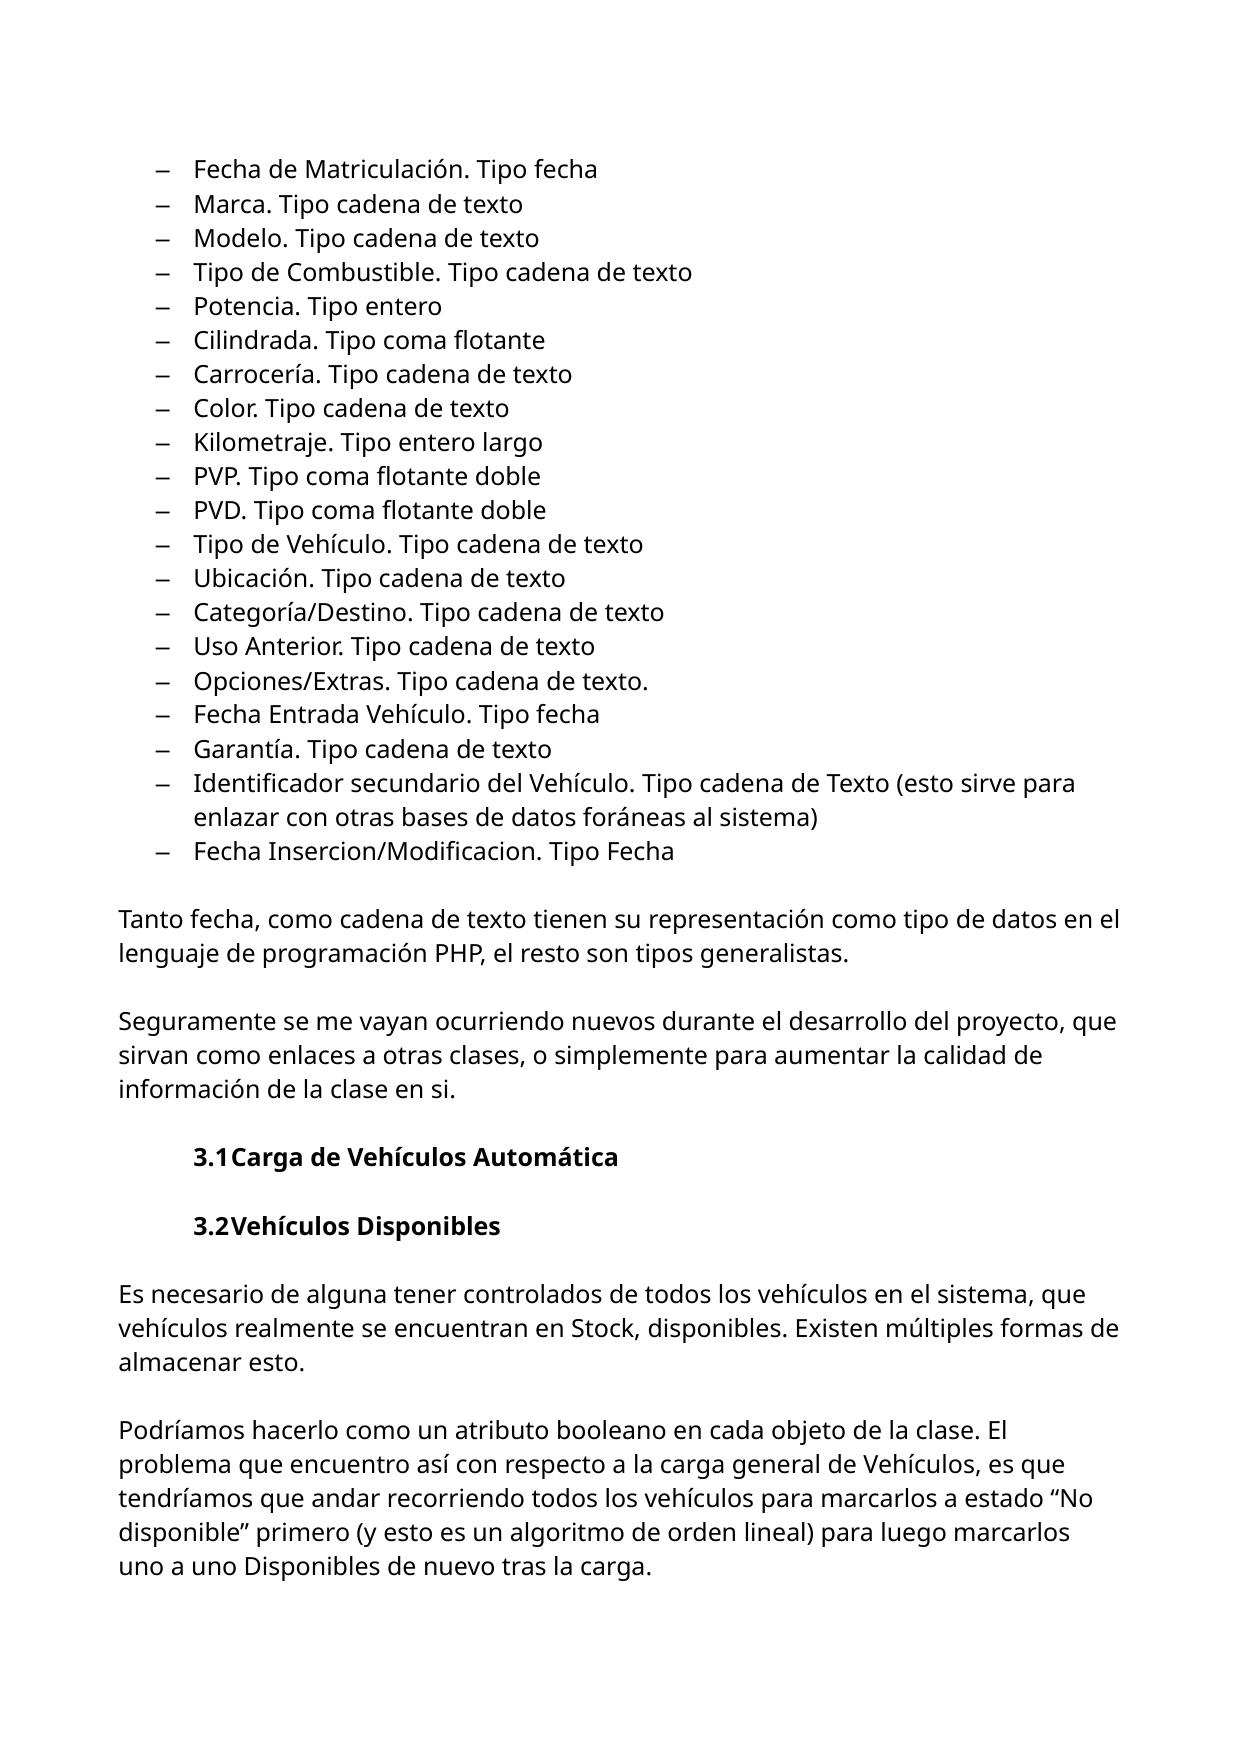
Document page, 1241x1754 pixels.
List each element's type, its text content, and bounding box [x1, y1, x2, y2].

list Cilindrada. Tipo coma flotante [156, 322, 1122, 357]
list Fecha de Matriculación. Tipo fecha [156, 152, 1122, 186]
text Seguramente se me vayan ocurriendo nuevos durante el desarrollo del proyecto, que sirvan como enlaces a otras clases, o simplemente para aumentar la calidad de información de la clase en si. [118, 1004, 1122, 1106]
text Podríamos hacerlo como un atributo booleano en cada objeto de la clase. El problema que encuentro así con respecto a la carga general de Vehículos, es que tendríamos que andar recorriendo todos los vehículos para marcarlos a estado “No disponible” primero (y esto es un algoritmo de orden lineal) para luego marcarlos uno a uno Disponibles de nuevo tras la carga. [118, 1412, 1122, 1583]
list Modelo. Tipo cadena de texto [156, 220, 1122, 254]
list Carga de Vehículos Automática [193, 1140, 1122, 1174]
text Es necesario de alguna tener controlados de todos los vehículos en el sistema, que vehículos realmente se encuentran en Stock, disponibles. Existen múltiples formas de almacenar esto. [118, 1276, 1122, 1378]
list Fecha Entrada Vehículo. Tipo fecha [156, 697, 1122, 731]
list Garantía. Tipo cadena de texto [156, 731, 1122, 765]
list Ubicación. Tipo cadena de texto [156, 561, 1122, 595]
list Fecha Insercion/Modificacion. Tipo Fecha [156, 833, 1122, 867]
list Tipo de Combustible. Tipo cadena de texto [156, 254, 1122, 288]
list PVD. Tipo coma flotante doble [156, 493, 1122, 527]
list Categoría/Destino. Tipo cadena de texto [156, 595, 1122, 629]
list Carrocería. Tipo cadena de texto [156, 357, 1122, 391]
list Identificador secundario del Vehículo. Tipo cadena de Texto (esto sirve para enlazar con otras bases de datos foráneas al sistema) [156, 765, 1122, 833]
list Kilometraje. Tipo entero largo [156, 425, 1122, 459]
text Tanto fecha, como cadena de texto tienen su representación como tipo de datos en el lenguaje de programación PHP, el resto son tipos generalistas. [118, 902, 1122, 970]
list Color. Tipo cadena de texto [156, 391, 1122, 425]
list Vehículos Disponibles [193, 1208, 1122, 1242]
list PVP. Tipo coma flotante doble [156, 459, 1122, 493]
list Marca. Tipo cadena de texto [156, 186, 1122, 220]
list Opciones/Extras. Tipo cadena de texto. [156, 663, 1122, 697]
list Potencia. Tipo entero [156, 288, 1122, 322]
list Uso Anterior. Tipo cadena de texto [156, 629, 1122, 663]
list Tipo de Vehículo. Tipo cadena de texto [156, 527, 1122, 561]
